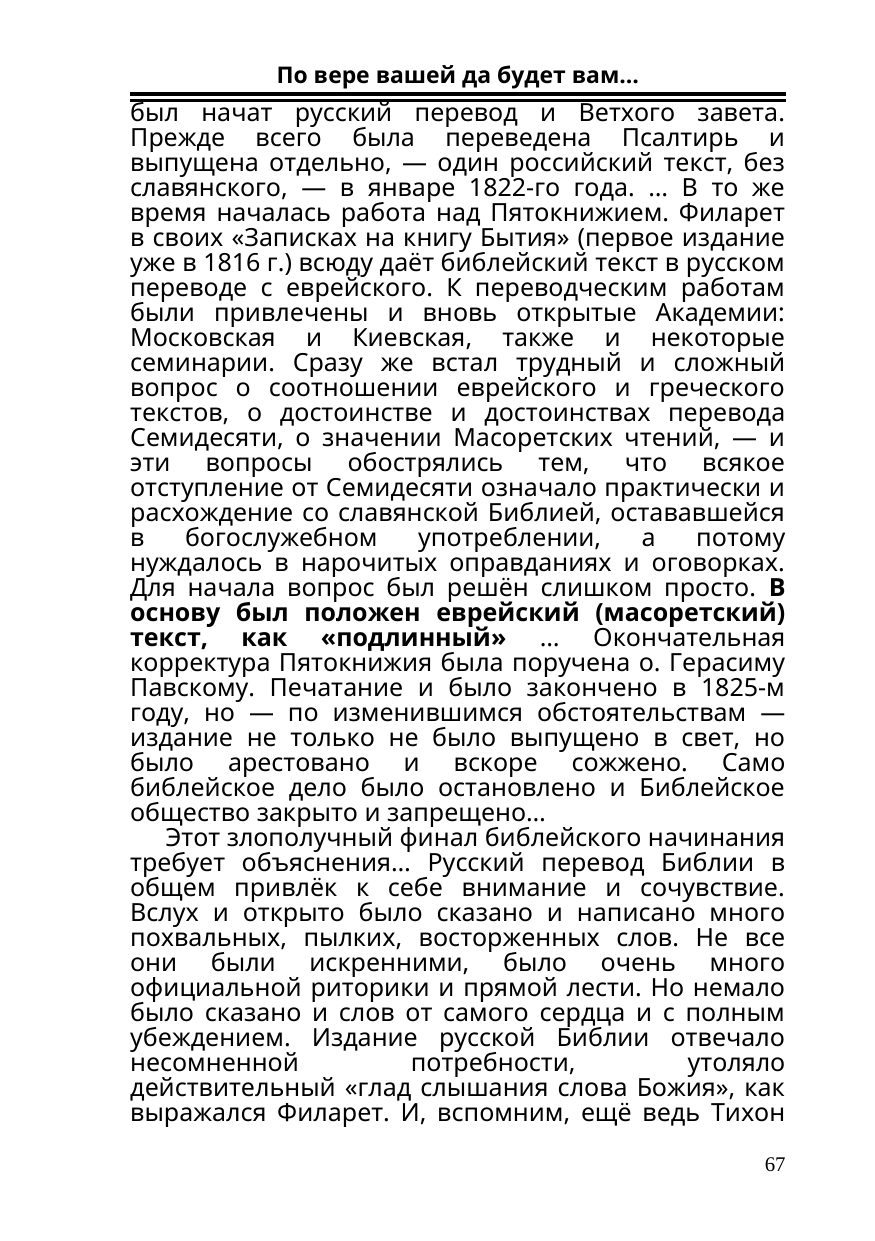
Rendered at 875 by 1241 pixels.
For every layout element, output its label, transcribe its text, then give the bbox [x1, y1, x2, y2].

text Этот злополучный финал библейского начинания требует объяснения… Русский перевод Библии в общем привлёк к себе внимание и сочувствие. Вслух и открыто было сказано и написано много похвальных, пылких, восторженных слов. Не все они были искренними, было очень много официальной риторики и прямой лести. Но немало было сказано и слов от самого сердца и с полным убеждением. Издание русской Библии отвечало несомненной потребности, утоляло действительный «глад слышания слова Божия», как выражался Филарет. И, вспомним, ещё ведь Тихон [130, 827, 786, 1127]
text был начат русский перевод и Ветхого завета. Прежде всего была переведена Псалтирь и выпущена отдельно, — один российский текст, без славянского, — в январе 1822-го года. … В то же время началась работа над Пятокнижием. Филарет в своих «Записках на книгу Бытия» (первое издание уже в 1816 г.) всюду даёт библейский текст в русском переводе с еврейского. К переводческим работам были привлечены и вновь открытые Академии: Московская и Киевская, также и некоторые семинарии. Сразу же встал трудный и сложный вопрос о соотношении еврейского и греческого текстов, о достоинстве и достоинствах перевода Семидесяти, о значении Масоретских чтений, — и эти вопросы обострялись тем, что всякое отступление от Семидесяти означало практически и расхождение со славянской Библией, остававшейся в богослужебном употреблении, а потому нуждалось в нарочитых оправданиях и оговорках. Для начала вопрос был решён слишком просто. В основу был положен еврейский (масоретский) текст, как «подлинный» … Окончательная корректура Пятокнижия была поручена о. Герасиму Павскому. Печатание и было закончено в 1825-м году, но — по изменившимся обстоятельствам — издание не только не было выпущено в свет, но было арестовано и вскоре сожжено. Само библейское дело было остановлено и Библейское общество закрыто и запрещено… [130, 102, 786, 827]
